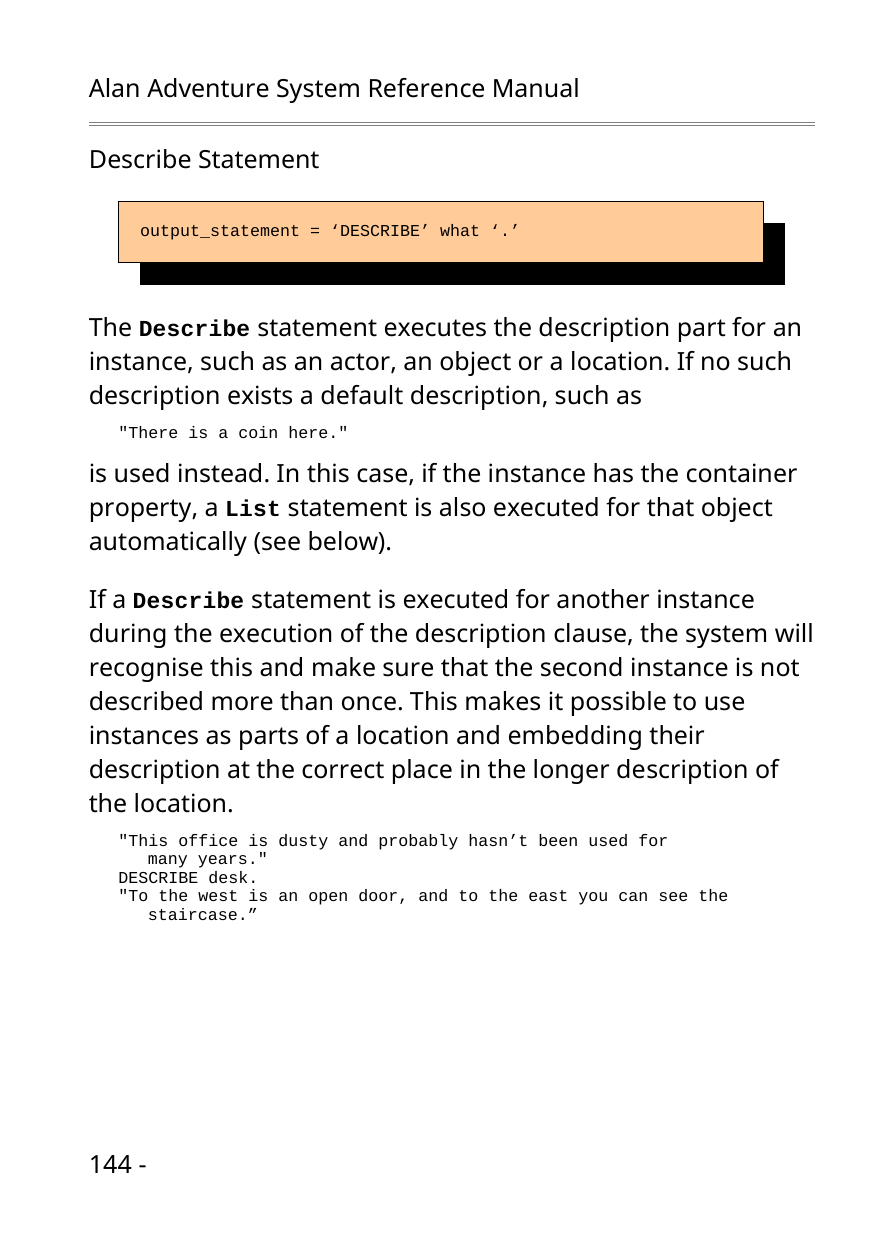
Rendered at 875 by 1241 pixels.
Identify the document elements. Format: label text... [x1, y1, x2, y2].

text output_statement = ‘DESCRIBE’ what ‘.’ [119, 202, 763, 262]
text If a Describe statement is executed for another instance during the execution of the description clause, the system will recognise this and make sure that the second instance is not de­scribed more than once. This makes it possible to use instances as parts of a lo­cation and embedding their description at the correct place in the longer de­scription of the location. [88, 582, 815, 820]
text "This office is dusty and probably hasn’t been used for many years." DESCRIBE desk. [118, 833, 815, 888]
text "To the west is an open door, and to the east you can see the staircase.” [118, 888, 815, 925]
text "There is a coin here." [118, 424, 815, 443]
text is used instead. In this case, if the instance has the container property, a List statement is also executed for that object automatically (see below). [88, 456, 815, 557]
text The Describe statement executes the description part for an instance, such as an actor, an object or a location. If no such description exists a default description, such as [88, 310, 815, 412]
subtitle Describe Statement [88, 142, 815, 176]
